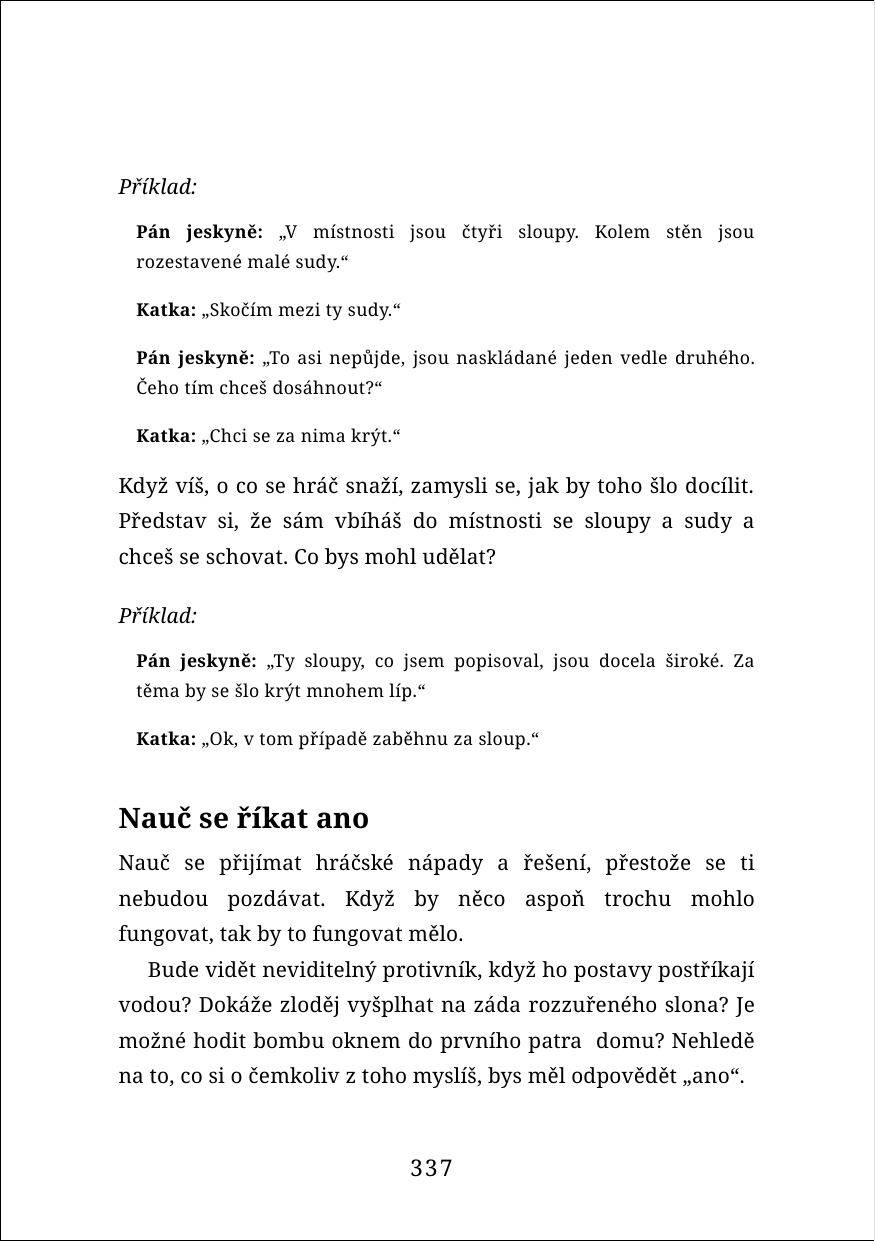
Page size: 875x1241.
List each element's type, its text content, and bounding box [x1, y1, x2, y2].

text Katka: „Ok, v tom případě zaběhnu za sloup.“ [136, 727, 756, 751]
text Příklad: [118, 601, 756, 630]
text Když víš, o co se hráč snaží, zamysli se, jak by toho šlo docílit. Představ si, že sám vbíháš do místnosti se sloupy a sudy a chceš se schovat. Co bys mohl udělat? [118, 471, 756, 571]
subtitle Nauč se říkat ano [118, 798, 756, 837]
text Pán jeskyně: „V místnosti jsou čtyři sloupy. Kolem stěn jsou rozestavené malé sudy.“ [136, 219, 756, 273]
text Pán jeskyně: „Ty sloupy, co jsem popisoval, jsou docela široké. Za těma by se šlo krýt mnohem líp.“ [136, 649, 756, 703]
text Příklad: [118, 172, 756, 200]
text Nauč se přijímat hráčské nápady a řešení, přestože se ti nebudou pozdávat. Když by něco aspoň trochu mohlo fungovat, tak by to fungovat mělo. Bude vidět neviditelný protivník, když ho postavy postříkají vodou? Dokáže zloděj vyšplhat na záda rozzuřeného slona? Je možné hodit bombu oknem do prvního patra domu? Nehledě na to, co si o čemkoliv z toho myslíš, bys měl odpovědět „ano“. [118, 848, 756, 1090]
text Pán jeskyně: „To asi nepůjde, jsou naskládané jeden vedle druhého. Čeho tím chceš dosáhnout?“ [136, 345, 756, 399]
text Katka: „Skočím mezi ty sudy.“ [136, 297, 756, 321]
text Katka: „Chci se za nima krýt.“ [136, 423, 756, 447]
